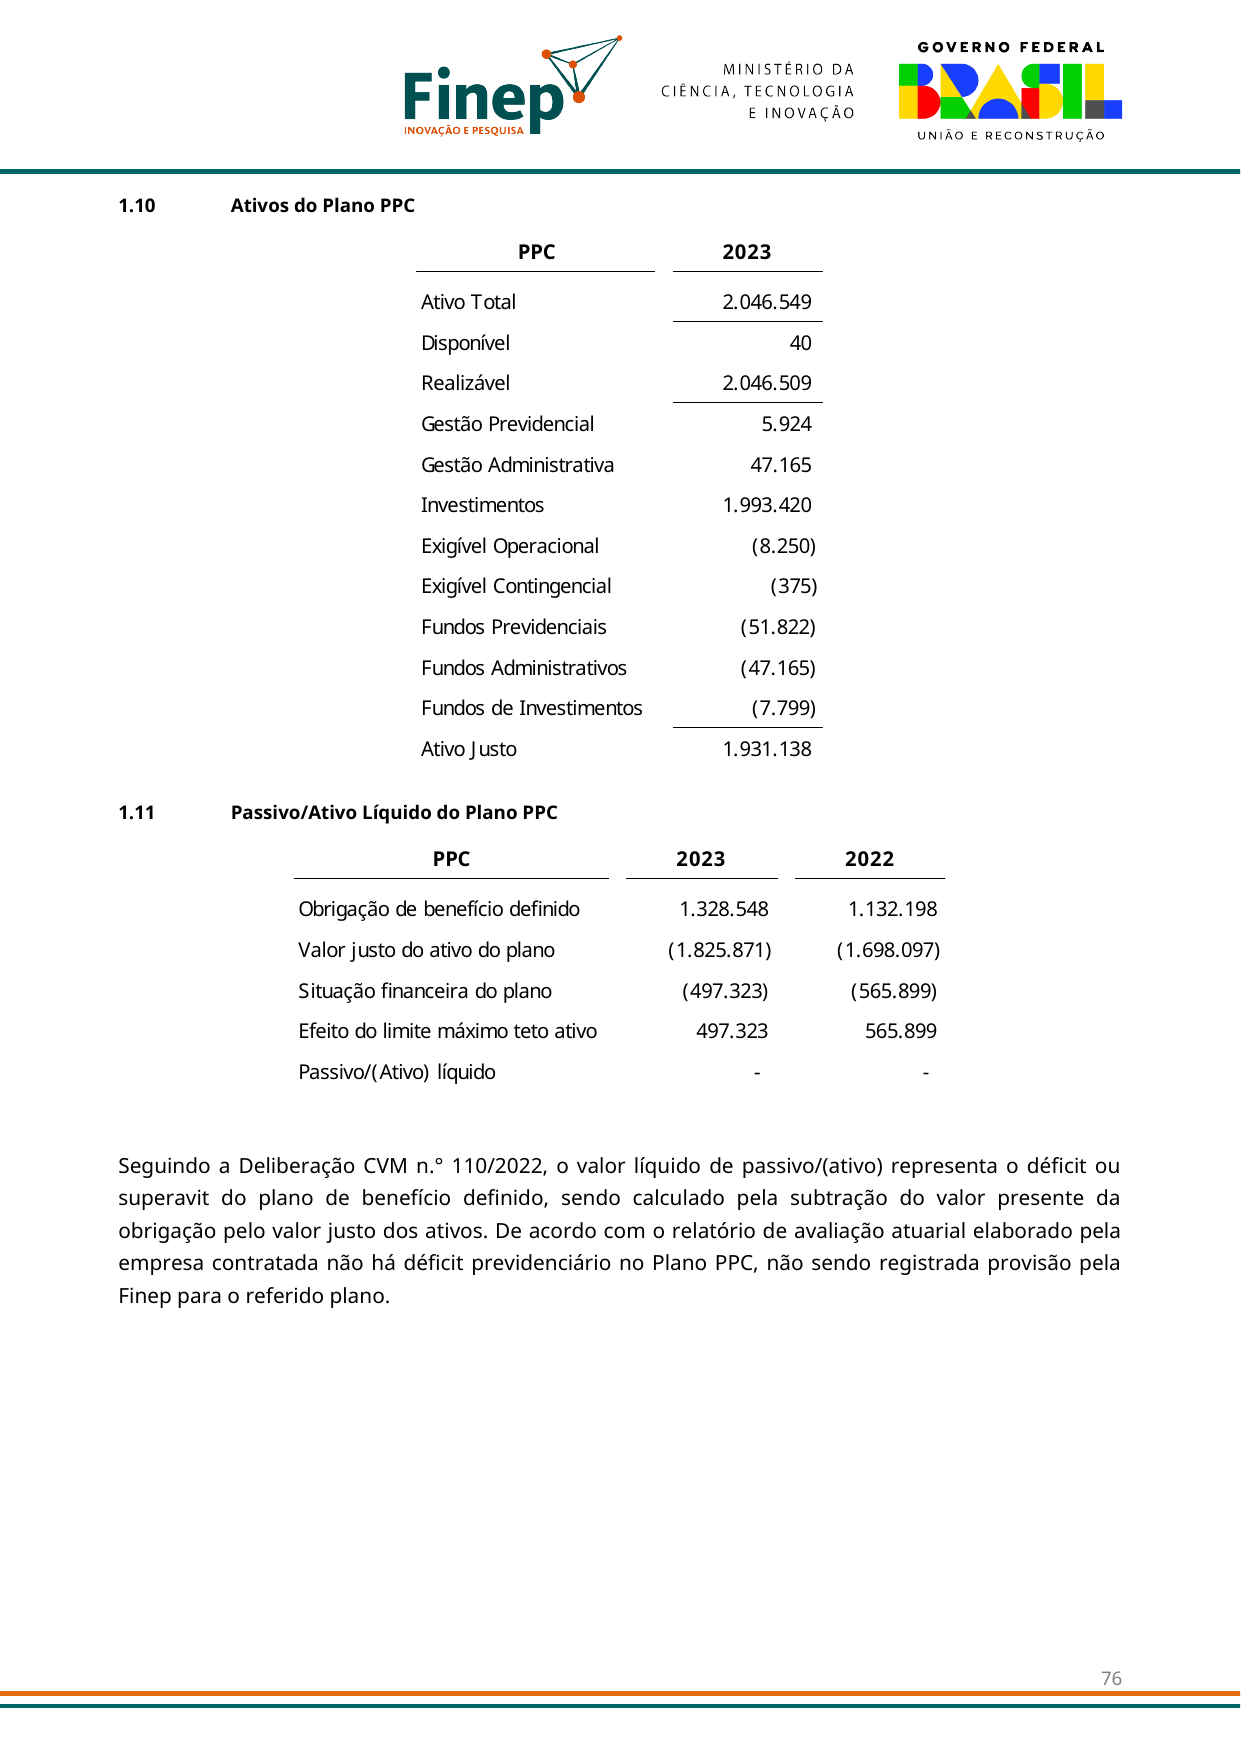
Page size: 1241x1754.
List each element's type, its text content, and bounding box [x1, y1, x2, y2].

subtitle Passivo/Ativo Líquido do Plano PPC [118, 799, 1122, 825]
subtitle Ativos do Plano PPC [118, 192, 1122, 217]
text Seguindo a Deliberação CVM n.° 110/2022, o valor líquido de passivo/(ativo) representa o déficit ou superavit do plano de benefício definido, sendo calculado pela subtração do valor presente da obrigação pelo valor justo dos ativos. De acordo com o relatório de avaliação atuarial elaborado pela empresa contratada não há déficit previdenciário no Plano PPC, não sendo registrada provisão pela Finep para o referido plano. [118, 1151, 1122, 1309]
